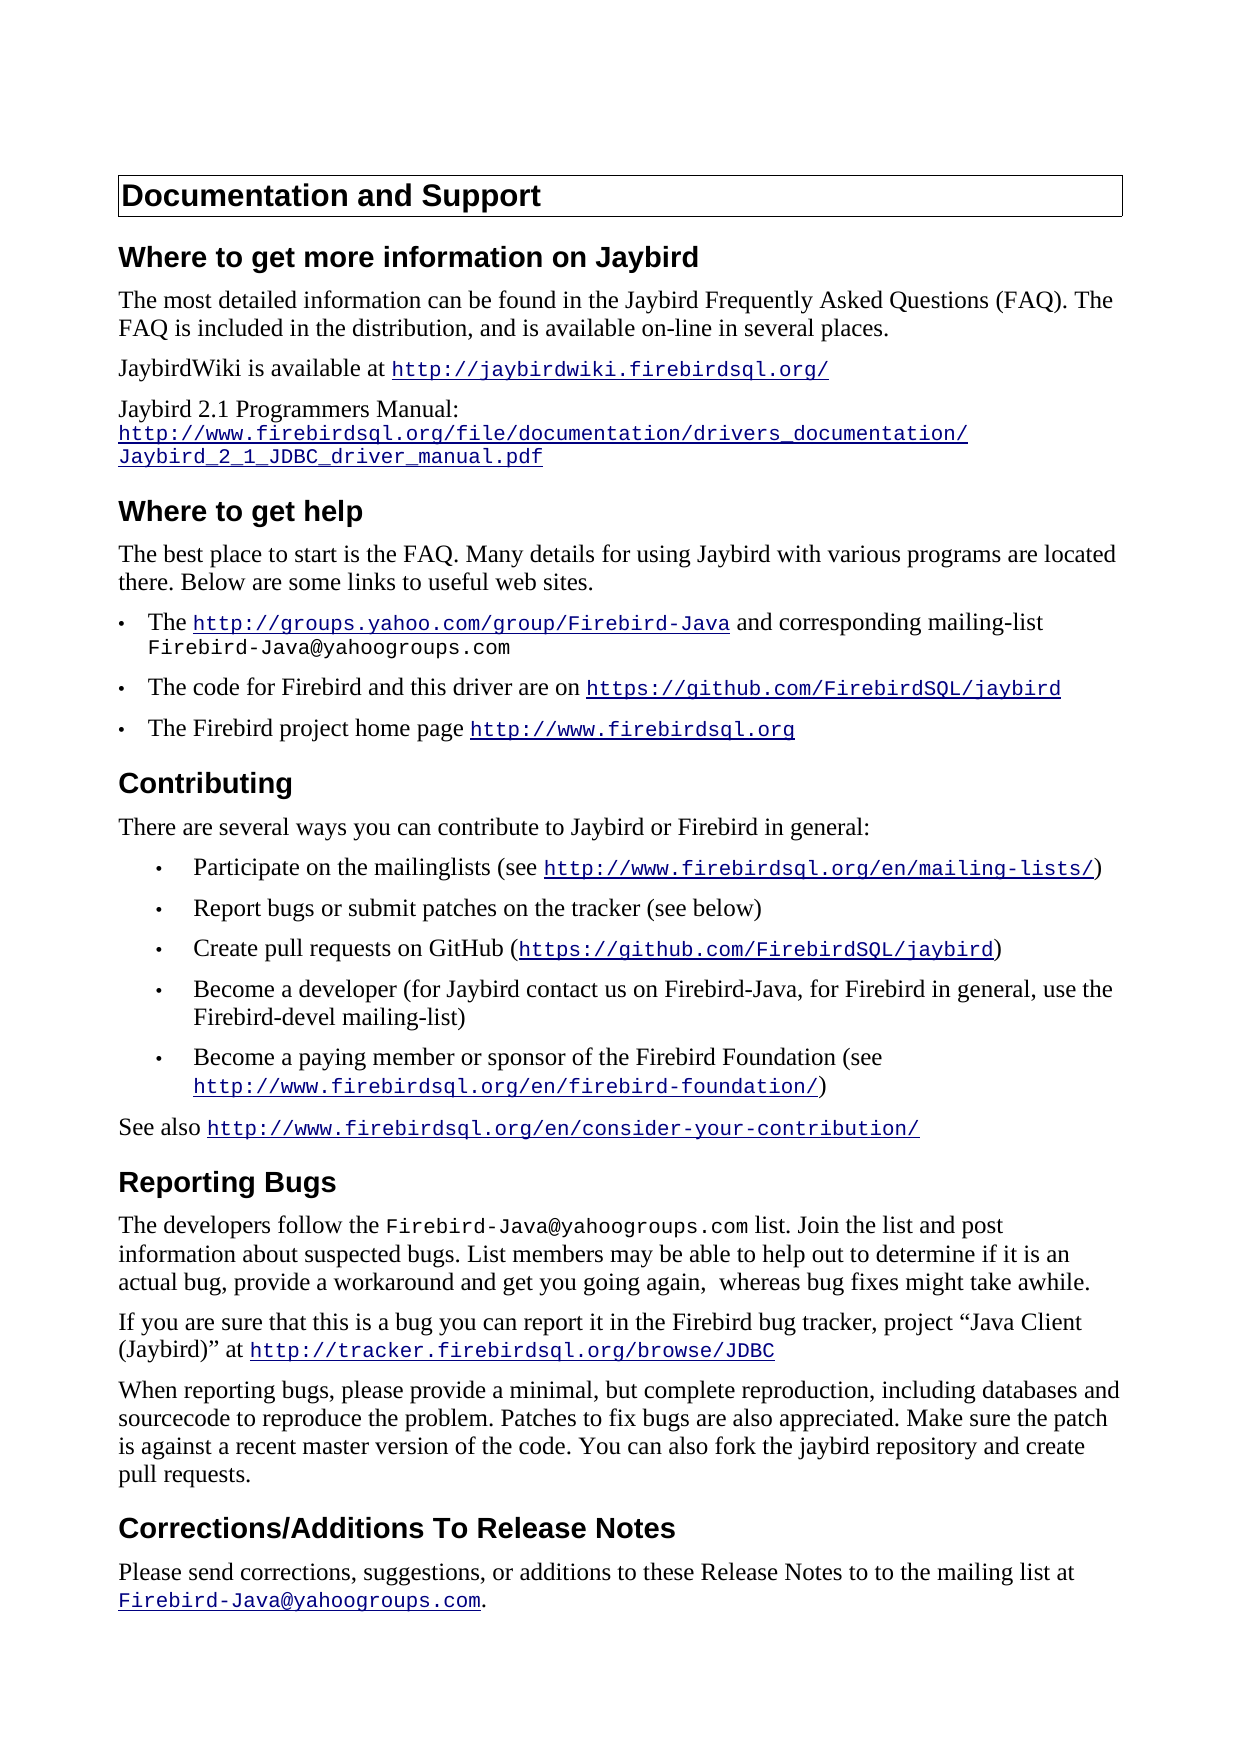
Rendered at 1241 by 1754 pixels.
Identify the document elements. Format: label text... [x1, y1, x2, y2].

subtitle Where to get help [118, 495, 1122, 528]
text The most detailed information can be found in the Jaybird Frequently Asked Questions (FAQ). The FAQ is included in the distribution, and is available on-line in several places. [118, 286, 1122, 342]
text The developers follow the Firebird-Java@yahoogroups.com list. Join the list and post information about suspected bugs. List members may be able to help out to determine if it is an actual bug, provide a workaround and get you going again, whereas bug fixes might take awhile. [118, 1211, 1122, 1295]
text Please send corrections, suggestions, or additions to these Release Notes to to the mailing list at Firebird-Java@yahoogroups.com. [118, 1558, 1122, 1614]
text The best place to start is the FAQ. Many details for using Jaybird with various programs are located there. Below are some links to useful web sites. [118, 540, 1122, 596]
list Create pull requests on GitHub (https://github.com/FirebirdSQL/jaybird) [156, 934, 1122, 963]
list Become a developer (for Jaybird contact us on Firebird-Java, for Firebird in general, use the Firebird-devel mailing-list) [156, 975, 1122, 1031]
list The http://groups.yahoo.com/group/Firebird-Java and corresponding mailing-list Firebird-Java@yahoogroups.com [118, 608, 1122, 660]
subtitle Where to get more information on Jaybird [118, 241, 1122, 274]
subtitle Documentation and Support [119, 176, 1122, 216]
list The Firebird project home page http://www.firebirdsql.org [118, 714, 1122, 742]
subtitle Contributing [118, 767, 1122, 800]
subtitle Corrections/Additions To Release Notes [118, 1512, 1122, 1545]
list Participate on the mailinglists (see http://www.firebirdsql.org/en/mailing-lists/) [156, 853, 1122, 881]
subtitle Reporting Bugs [118, 1166, 1122, 1199]
text When reporting bugs, please provide a minimal, but complete reproduction, including databases and sourcecode to reproduce the problem. Patches to fix bugs are also appreciated. Make sure the patch is against a recent master version of the code. You can also fork the jaybird repository and create pull requests. [118, 1377, 1122, 1487]
text Jaybird 2.1 Programmers Manual: http://www.firebirdsql.org/file/documentation/drivers_documentation/Jaybird_2_1_JDBC_driver_manual.pdf [118, 395, 1122, 470]
list The code for Firebird and this driver are on https://github.com/FirebirdSQL/jaybird [118, 673, 1122, 701]
text There are several ways you can contribute to Jaybird or Firebird in general: [118, 813, 1122, 840]
text See also http://www.firebirdsql.org/en/consider-your-contribution/ [118, 1113, 1122, 1141]
list Become a paying member or sponsor of the Firebird Foundation (see http://www.firebirdsql.org/en/firebird-foundation/) [156, 1043, 1122, 1100]
text If you are sure that this is a bug you can report it in the Firebird bug tracker, project “Java Client (Jaybird)” at http://tracker.firebirdsql.org/browse/JDBC [118, 1308, 1122, 1364]
text JaybirdWiki is available at http://jaybirdwiki.firebirdsql.org/ [118, 354, 1122, 383]
list Report bugs or submit patches on the tracker (see below) [156, 894, 1122, 922]
